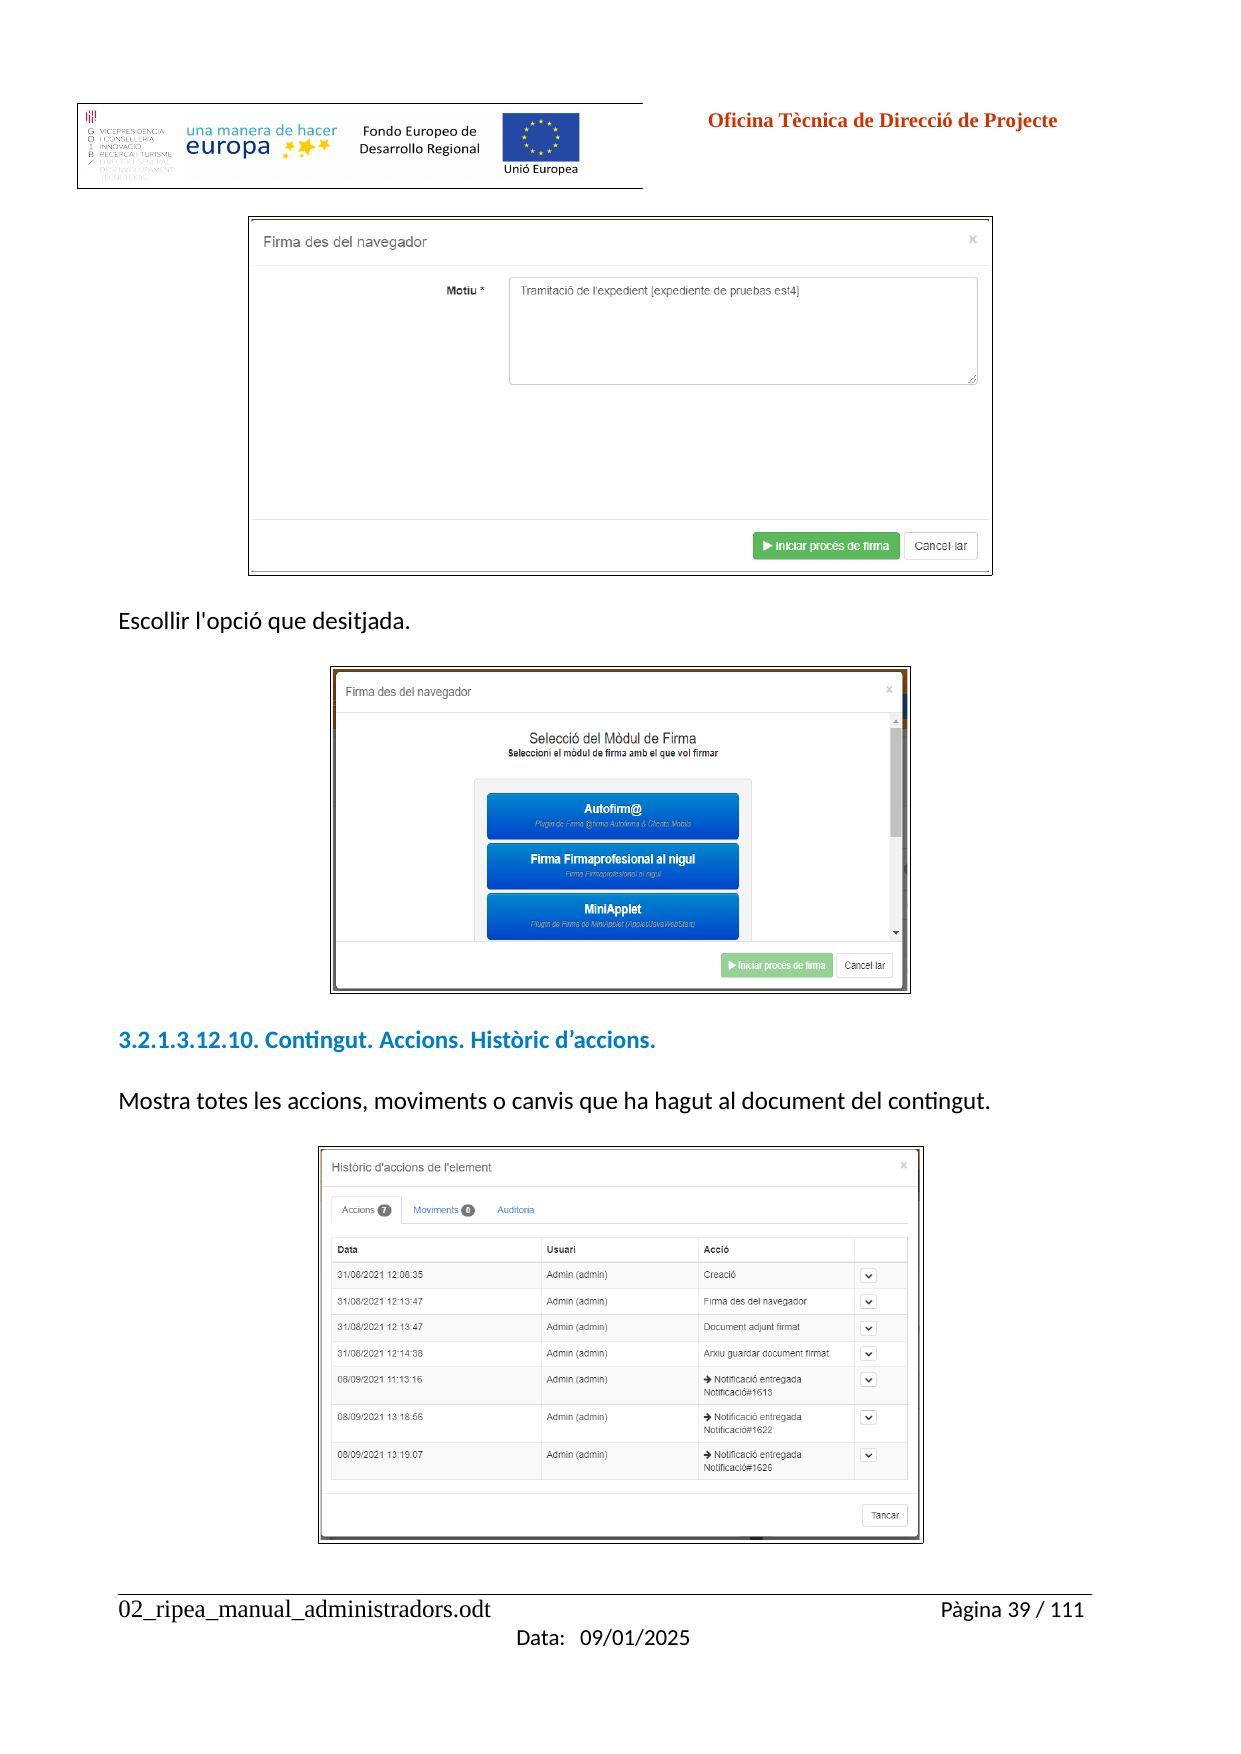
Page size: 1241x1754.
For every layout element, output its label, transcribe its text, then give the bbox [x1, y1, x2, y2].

text Escollir l'opció que desitjada. [118, 605, 1122, 636]
picture [82, 108, 178, 182]
subtitle 3.2.1.3.12.10. Contingut. Accions. Històric d’accions. [118, 1024, 1122, 1054]
picture [332, 669, 908, 991]
picture [320, 1149, 920, 1540]
text Mostra totes les accions, moviments o canvis que ha hagut al document del contingut. [118, 1085, 1122, 1116]
picture [251, 219, 989, 572]
picture [184, 108, 585, 182]
